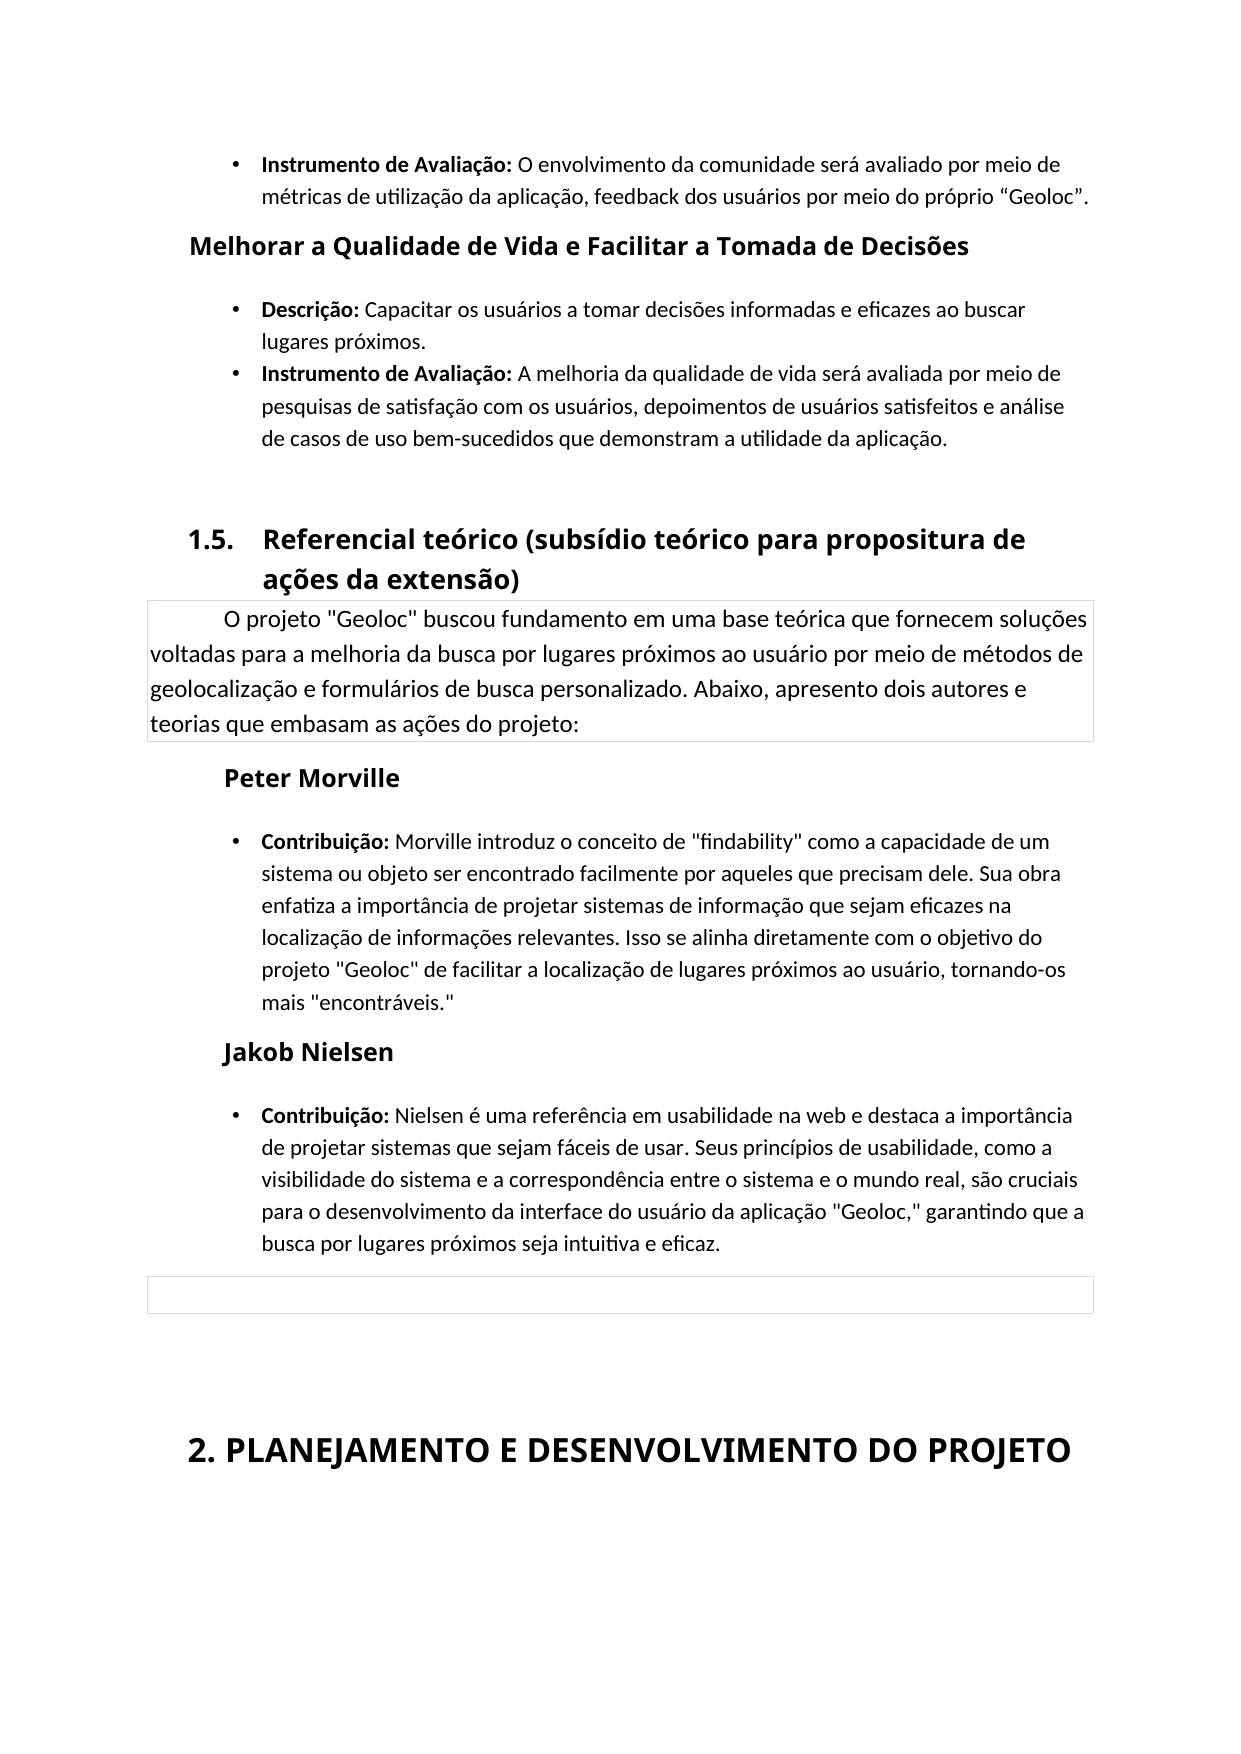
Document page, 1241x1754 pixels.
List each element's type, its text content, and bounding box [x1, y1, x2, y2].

subtitle Referencial teórico (subsídio teórico para propositura de ações da extensão) [187, 520, 1090, 597]
list Contribuição: Nielsen é uma referência em usabilidade na web e destaca a importância de projetar sistemas que sejam fáceis de usar. Seus princípios de usabilidade, como a visibilidade do sistema e a correspondência entre o sistema e o mundo real, são cruciais para o desenvolvimento da interface do usuário da aplicação "Geoloc," garantindo que a busca por lugares próximos seja intuitiva e eficaz. [232, 1101, 1090, 1257]
list Instrumento de Avaliação: A melhoria da qualidade de vida será avaliada por meio de pesquisas de satisfação com os usuários, depoimentos de usuários satisfeitos e análise de casos de uso bem-sucedidos que demonstram a utilidade da aplicação. [232, 359, 1090, 452]
list Instrumento de Avaliação: O envolvimento da comunidade será avaliado por meio de métricas de utilização da aplicação, feedback dos usuários por meio do próprio “Geoloc”. [232, 150, 1090, 210]
text O projeto "Geoloc" buscou fundamento em uma base teórica que fornecem soluções voltadas para a melhoria da busca por lugares próximos ao usuário por meio de métodos de geolocalização e formulários de busca personalizado. Abaixo, apresento dois autores e teorias que embasam as ações do projeto: [148, 601, 1093, 741]
subtitle PLANEJAMENTO E DESENVOLVIMENTO DO PROJETO [187, 1427, 1090, 1472]
subtitle Jakob Nielsen [150, 1034, 1090, 1068]
subtitle Melhorar a Qualidade de Vida e Facilitar a Tomada de Decisões [150, 229, 1090, 263]
list Contribuição: Morville introduz o conceito de "findability" como a capacidade de um sistema ou objeto ser encontrado facilmente por aqueles que precisam dele. Sua obra enfatiza a importância de projetar sistemas de informação que sejam eficazes na localização de informações relevantes. Isso se alinha diretamente com o objetivo do projeto "Geoloc" de facilitar a localização de lugares próximos ao usuário, tornando-os mais "encontráveis." [232, 827, 1090, 1016]
list Descrição: Capacitar os usuários a tomar decisões informadas e eficazes ao buscar lugares próximos. [232, 295, 1090, 355]
subtitle Peter Morville [150, 761, 1090, 794]
